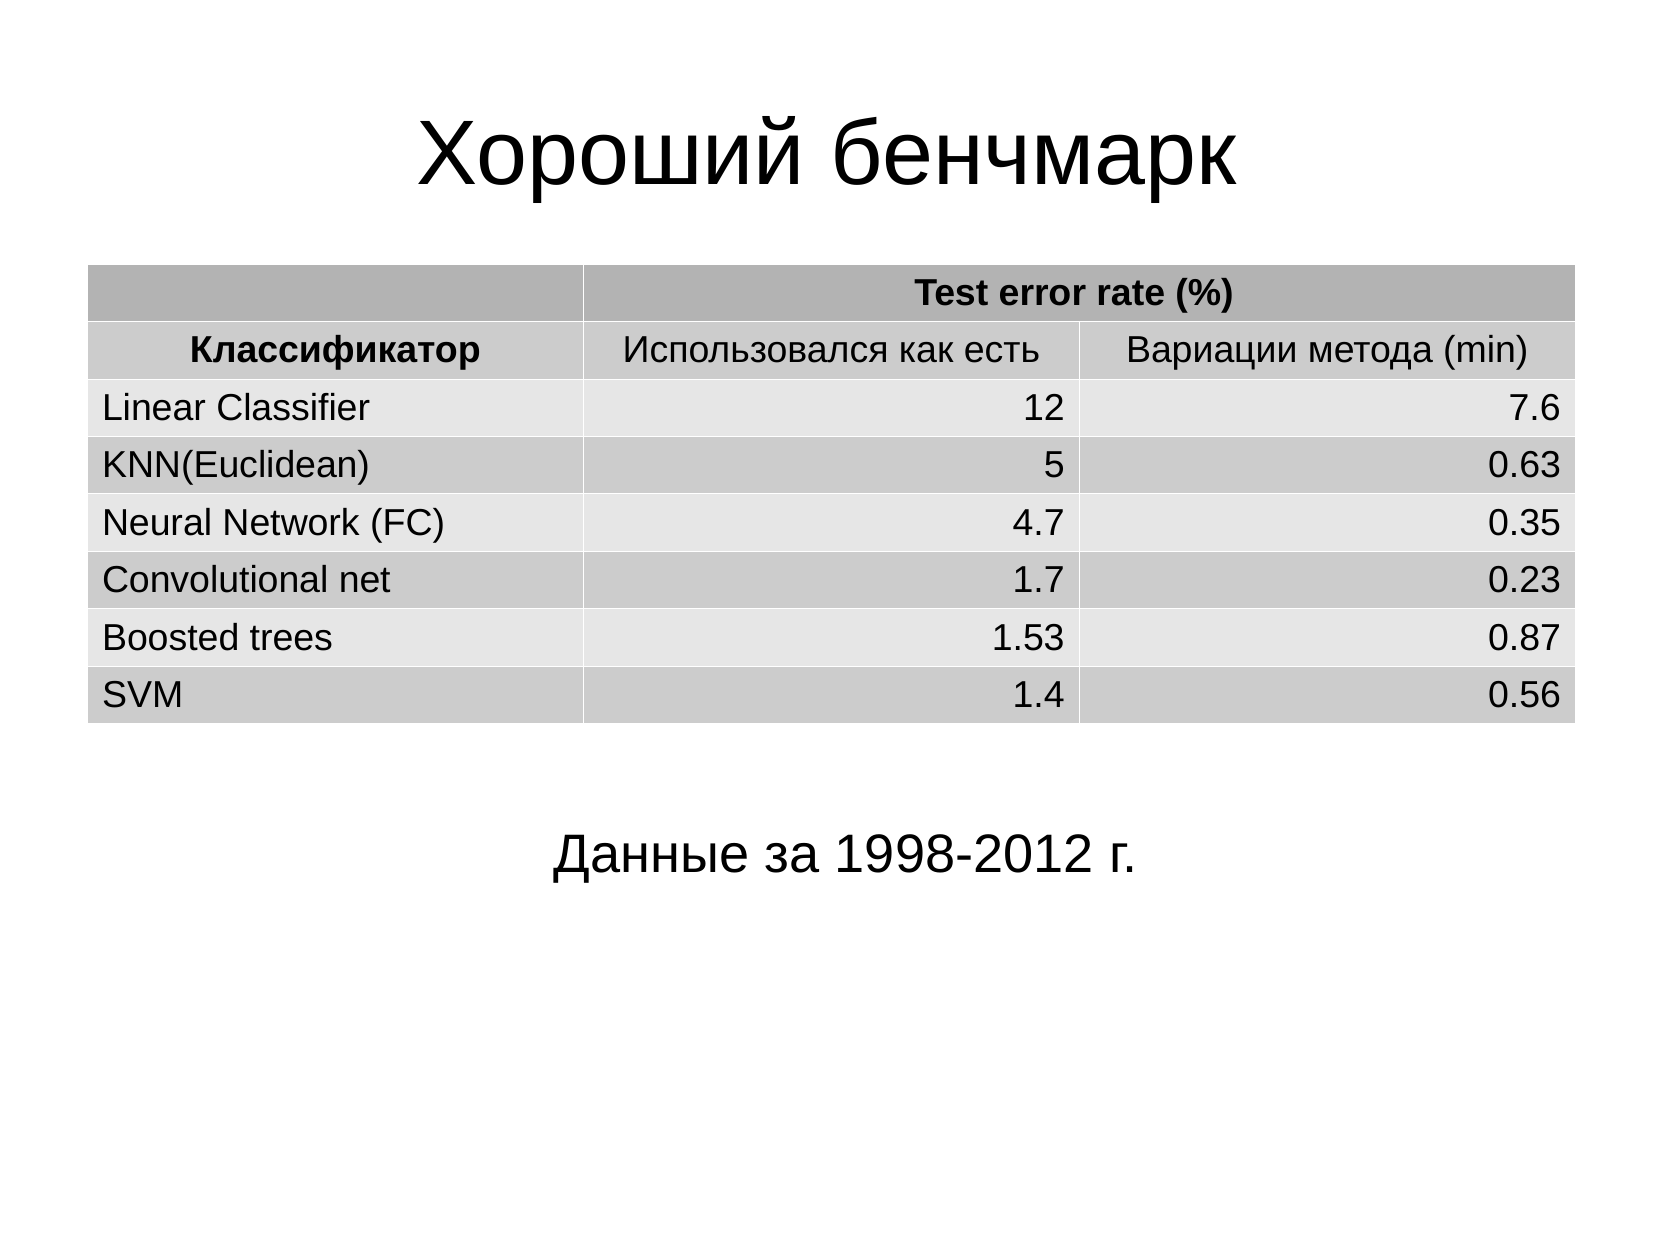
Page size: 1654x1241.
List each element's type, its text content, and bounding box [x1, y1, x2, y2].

table_cell Использовался как есть [584, 322, 1079, 379]
table_cell Boosted trees [88, 609, 583, 666]
table_header Test error rate (%) [584, 265, 1575, 321]
title Хороший бенчмарк [82, 49, 1571, 257]
table_cell Convolutional net [88, 552, 583, 608]
table_cell 12 [584, 380, 1079, 436]
table_cell 0.23 [1080, 552, 1575, 608]
table_cell 1.4 [584, 667, 1079, 723]
table_cell Классификатор [88, 322, 583, 379]
table_cell 0.35 [1080, 494, 1575, 551]
table_header [88, 265, 583, 321]
table_cell 1.53 [584, 609, 1079, 666]
table_cell 0.87 [1080, 609, 1575, 666]
table_cell 1.7 [584, 552, 1079, 608]
table_cell 0.63 [1080, 437, 1575, 493]
table_cell 0.56 [1080, 667, 1575, 723]
table_cell 7.6 [1080, 380, 1575, 436]
table_cell KNN(Euclidean) [88, 437, 583, 493]
table_cell 5 [584, 437, 1079, 493]
table_cell SVM [88, 667, 583, 723]
table_cell Вариации метода (min) [1080, 322, 1575, 379]
table_cell Linear Classifier [88, 380, 583, 436]
title Данные за 1998-2012 г. [101, 780, 1591, 988]
table_cell Neural Network (FC) [88, 494, 583, 551]
table_cell 4.7 [584, 494, 1079, 551]
